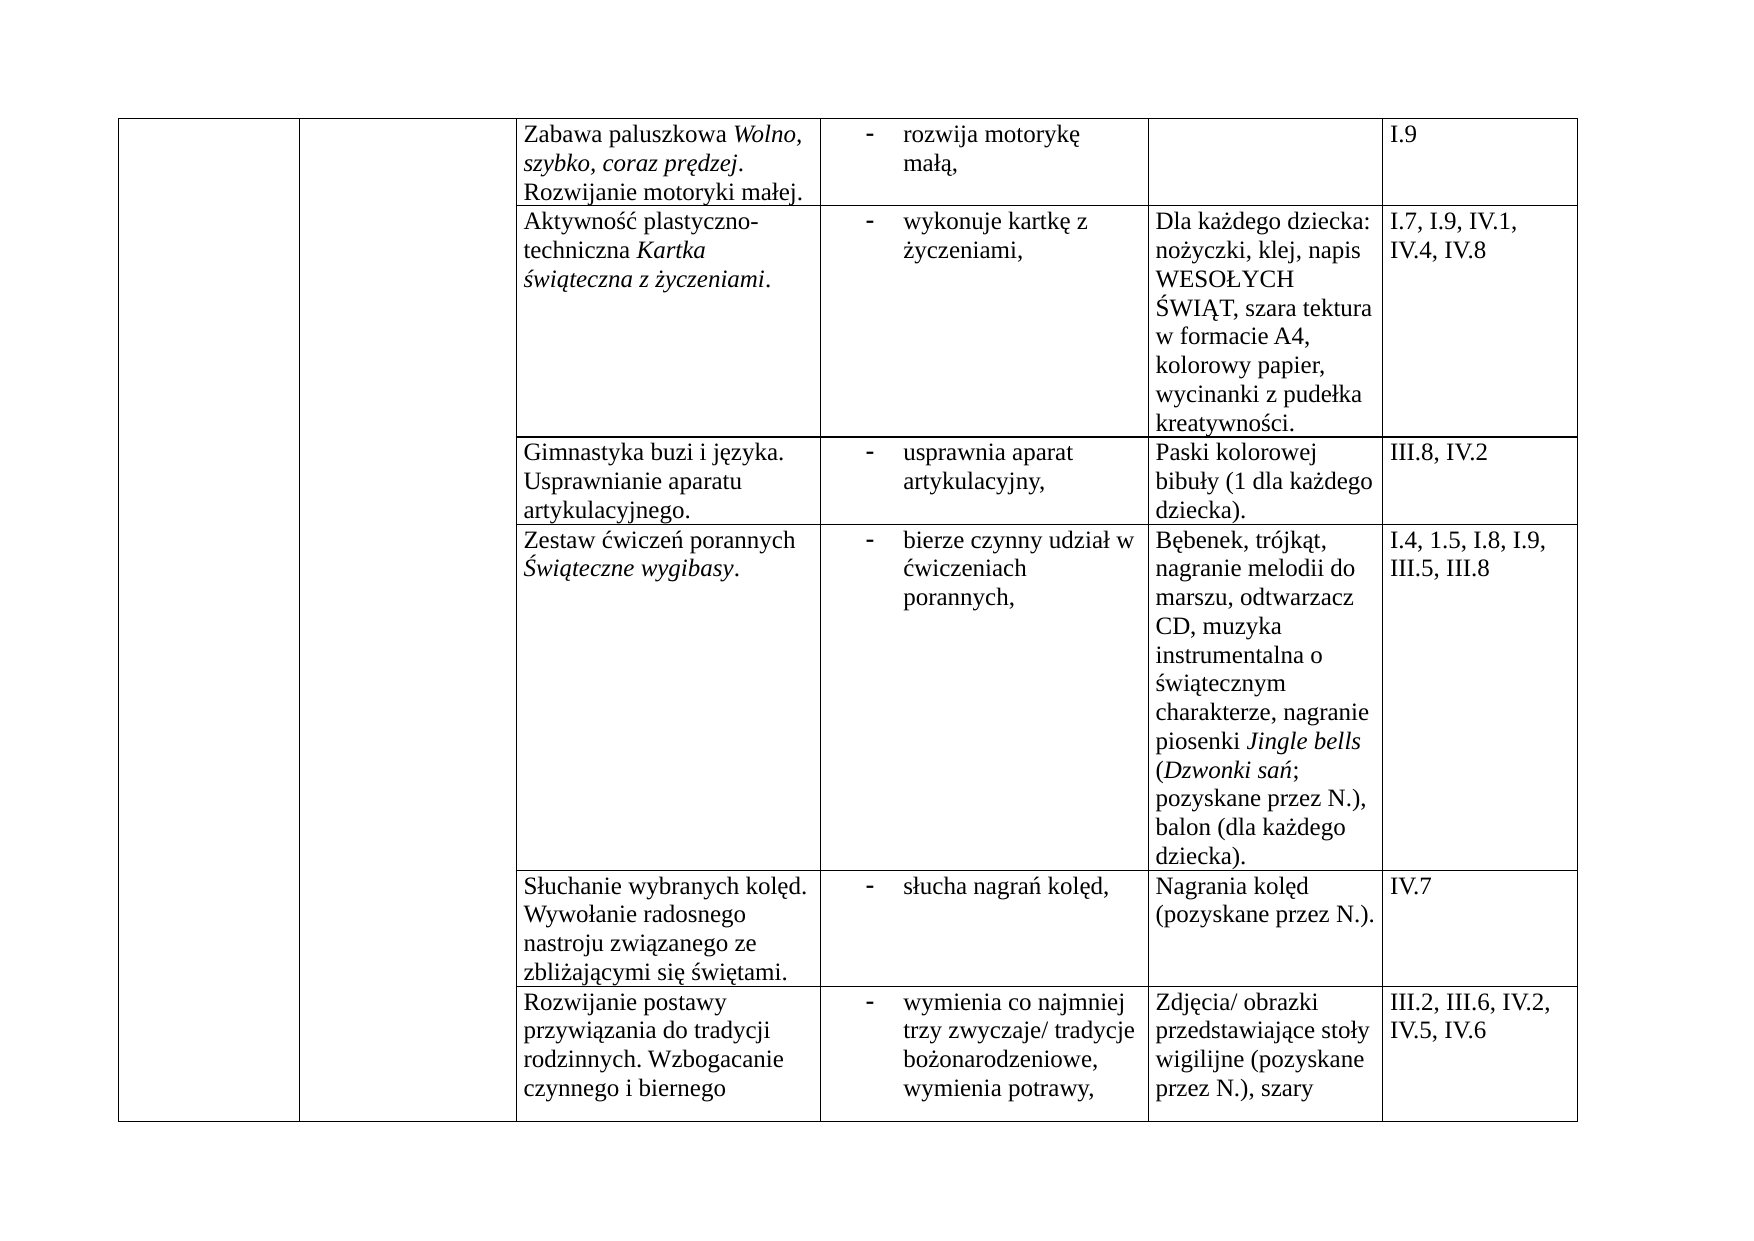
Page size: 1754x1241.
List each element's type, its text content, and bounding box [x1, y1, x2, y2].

table_cell Aktywność plastyczno-techniczna Kartka świąteczna z życzeniami. [517, 206, 820, 436]
table_cell Rozwijanie postawy przywiązania do tradycji rodzinnych. Wzbogacanie czynnego i biernego [517, 987, 820, 1121]
table_cell IV.7 [1383, 871, 1577, 986]
table_cell Zabawa paluszkowa Wolno, szybko, coraz prędzej. Rozwijanie motoryki małej. [517, 119, 820, 205]
table_cell rozwija motorykę małą, [821, 119, 1148, 205]
table_cell III.2, III.6, IV.2, IV.5, IV.6 [1383, 987, 1577, 1121]
table_cell Dla każdego dziecka: nożyczki, klej, napis WESOŁYCH ŚWIĄT, szara tektura w formacie A4, kolorowy papier, wycinanki z pudełka kreatywności. [1149, 206, 1382, 436]
table_cell usprawnia aparat artykulacyjny, [821, 438, 1148, 524]
table_cell III.8, IV.2 [1383, 438, 1577, 524]
table_cell I.9 [1383, 119, 1577, 205]
table_cell I.4, 1.5, I.8, I.9, III.5, III.8 [1383, 525, 1577, 870]
table_cell Zdjęcia/ obrazki przedstawiające stoły wigilijne (pozyskane przez N.), szary [1149, 987, 1382, 1121]
table_cell Paski kolorowej bibuły (1 dla każdego dziecka). [1149, 438, 1382, 524]
table_cell Nagrania kolęd (pozyskane przez N.). [1149, 871, 1382, 986]
table_cell Zestaw ćwiczeń porannych Świąteczne wygibasy. [517, 525, 820, 870]
table_cell wykonuje kartkę z życzeniami, [821, 206, 1148, 436]
table_cell [1149, 119, 1382, 205]
table_cell I.7, I.9, IV.1, IV.4, IV.8 [1383, 206, 1577, 436]
table_cell Słuchanie wybranych kolęd. Wywołanie radosnego nastroju związanego ze zbliżającymi się świętami. [517, 871, 820, 986]
table_cell Gimnastyka buzi i języka. Usprawnianie aparatu artykulacyjnego. [517, 438, 820, 524]
table_cell wymienia co najmniej trzy zwyczaje/ tradycje bożonarodzeniowe, wymienia potrawy, [821, 987, 1148, 1121]
table_cell Bębenek, trójkąt, nagranie melodii do marszu, odtwarzacz CD, muzyka instrumentalna o świątecznym charakterze, nagranie piosenki Jingle bells (Dzwonki sań; pozyskane przez N.), balon (dla każdego dziecka). [1149, 525, 1382, 870]
table_cell słucha nagrań kolęd, [821, 871, 1148, 986]
table_cell bierze czynny udział w ćwiczeniach porannych, [821, 525, 1148, 870]
